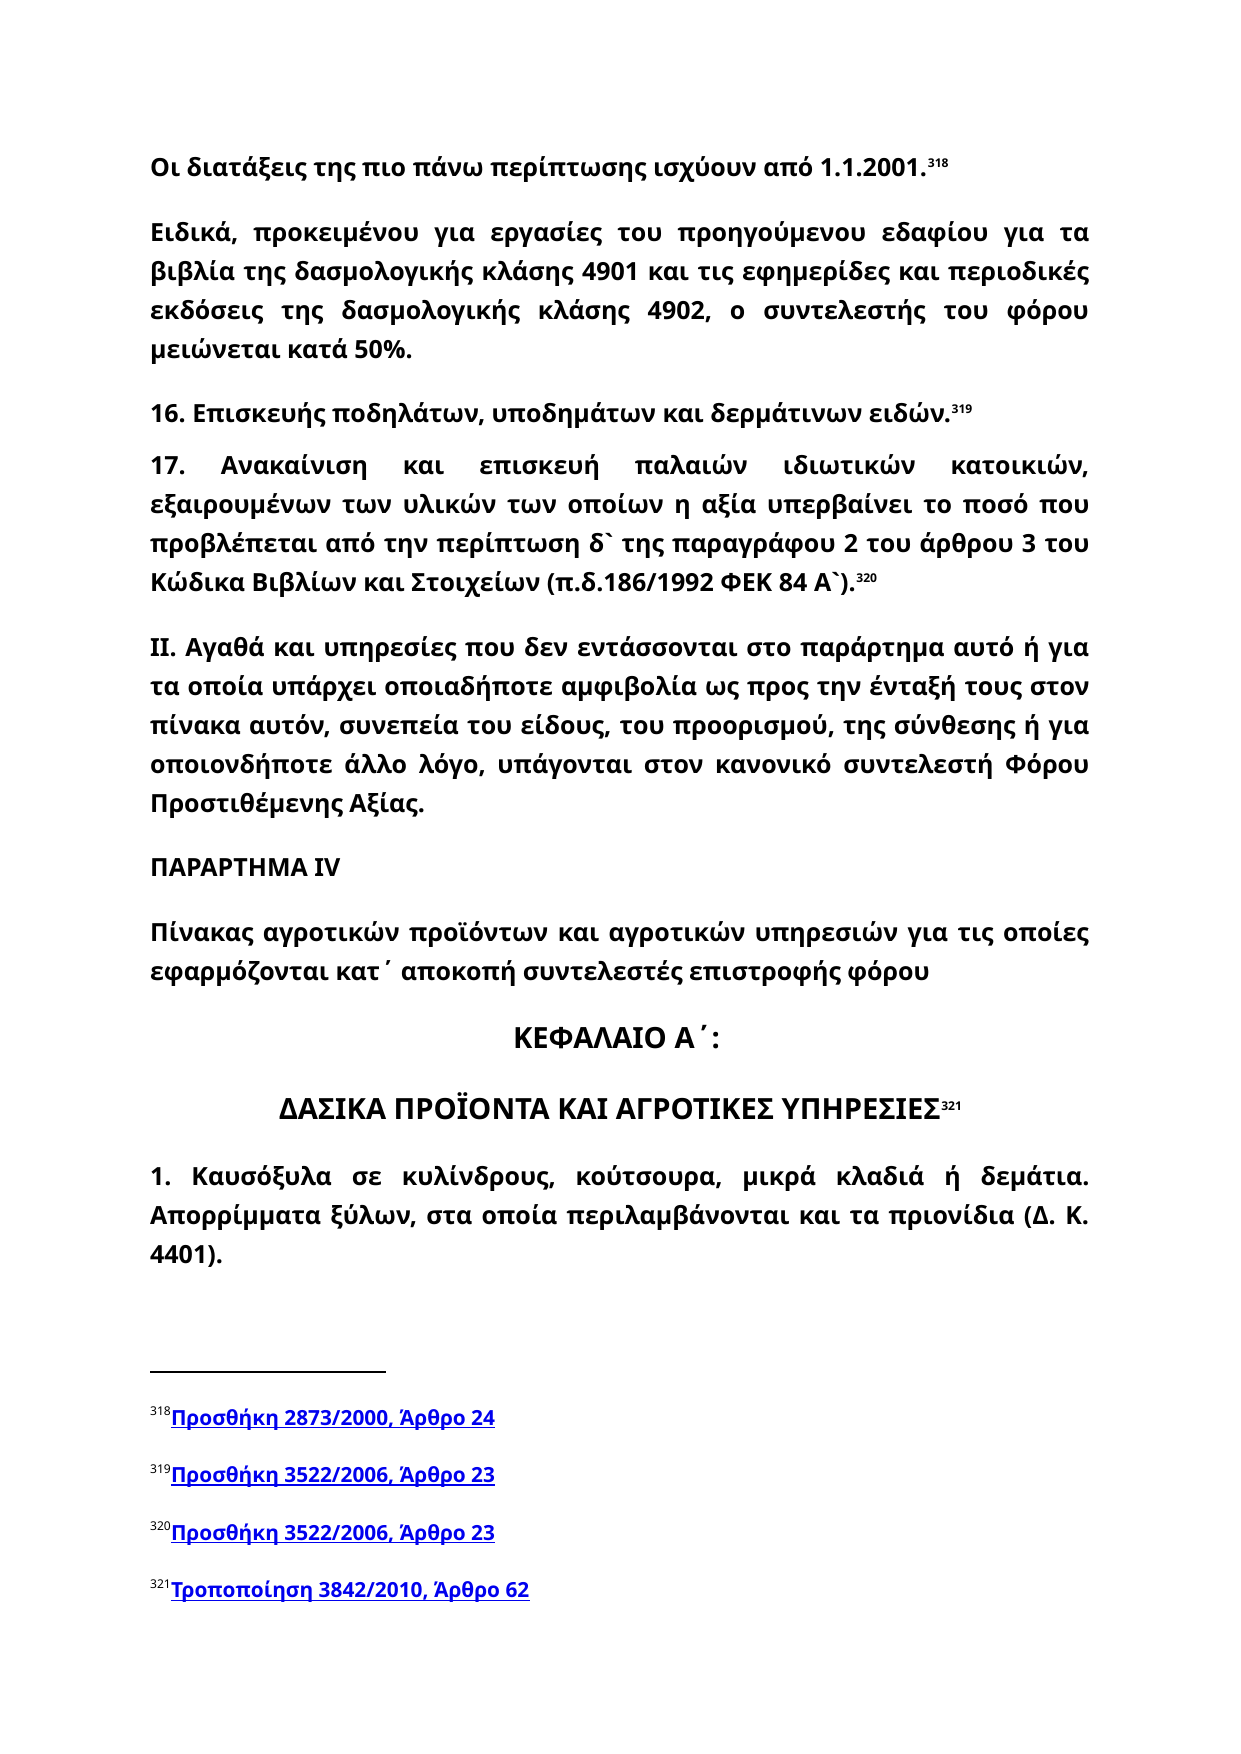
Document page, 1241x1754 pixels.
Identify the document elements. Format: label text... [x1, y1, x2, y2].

text 1. Καυσόξυλα σε κυλίνδρους, κούτσουρα, μικρά κλαδιά ή δεμάτια. Απορρίμματα ξύλων, στα οποία περιλαμβάνονται και τα πριονίδια (Δ. Κ. 4401). [150, 1159, 1090, 1271]
text ΠΑΡΑΡΤΗΜΑ IV [150, 850, 1090, 884]
text Ειδικά, προκειμένου για εργασίες του προηγούμενου εδαφίου για τα βιβλία της δασμολογικής κλάσης 4901 και τις εφημερίδες και περιοδικές εκδόσεις της δασμολογικής κλάσης 4902, ο συντελεστής του φόρου μειώνεται κατά 50%. [150, 214, 1090, 366]
text Προσθήκη 3522/2006, Άρθρο 23 [150, 1460, 1090, 1489]
text 17. Ανακαίνιση και επισκευή παλαιών ιδιωτικών κατοικιών, εξαιρουμένων των υλικών των οποίων η αξία υπερβαίνει το ποσό που προβλέπεται από την περίπτωση δ` της παραγράφου 2 του άρθρου 3 του Κώδικα Βιβλίων και Στοιχείων (π.δ.186/1992 ΦΕΚ 84 Α`). [150, 447, 1090, 599]
text Τροποποίηση 3842/2010, Άρθρο 62 [150, 1576, 1090, 1604]
subtitle ΔΑΣΙΚΑ ΠΡΟΪΟΝΤΑ ΚΑΙ ΑΓΡΟΤΙΚΕΣ ΥΠΗΡΕΣΙΕΣ [150, 1088, 1090, 1128]
text II. Αγαθά και υπηρεσίες που δεν εντάσσονται στο παράρτημα αυτό ή για τα οποία υπάρχει οποιαδήποτε αμφιβολία ως προς την ένταξή τους στον πίνακα αυτόν, συνεπεία του είδους, του προορισμού, της σύνθεσης ή για οποιονδήποτε άλλο λόγο, υπάγονται στον κανονικό συντελεστή Φόρου Προστιθέμενης Αξίας. [150, 629, 1090, 820]
text Οι διατάξεις της πιο πάνω περίπτωσης ισχύουν από 1.1.2001. [150, 150, 1090, 184]
text Πίνακας αγροτικών προϊόντων και αγροτικών υπηρεσιών για τις οποίες εφαρμόζονται κατ΄ αποκοπή συντελεστές επιστροφής φόρου [150, 914, 1090, 987]
text Προσθήκη 2873/2000, Άρθρο 24 [150, 1403, 1090, 1431]
text 16. Επισκευής ποδηλάτων, υποδημάτων και δερμάτινων ειδών. [150, 396, 1090, 430]
subtitle ΚΕΦΑΛΑΙΟ Α΄: [150, 1017, 1090, 1057]
text Προσθήκη 3522/2006, Άρθρο 23 [150, 1518, 1090, 1546]
